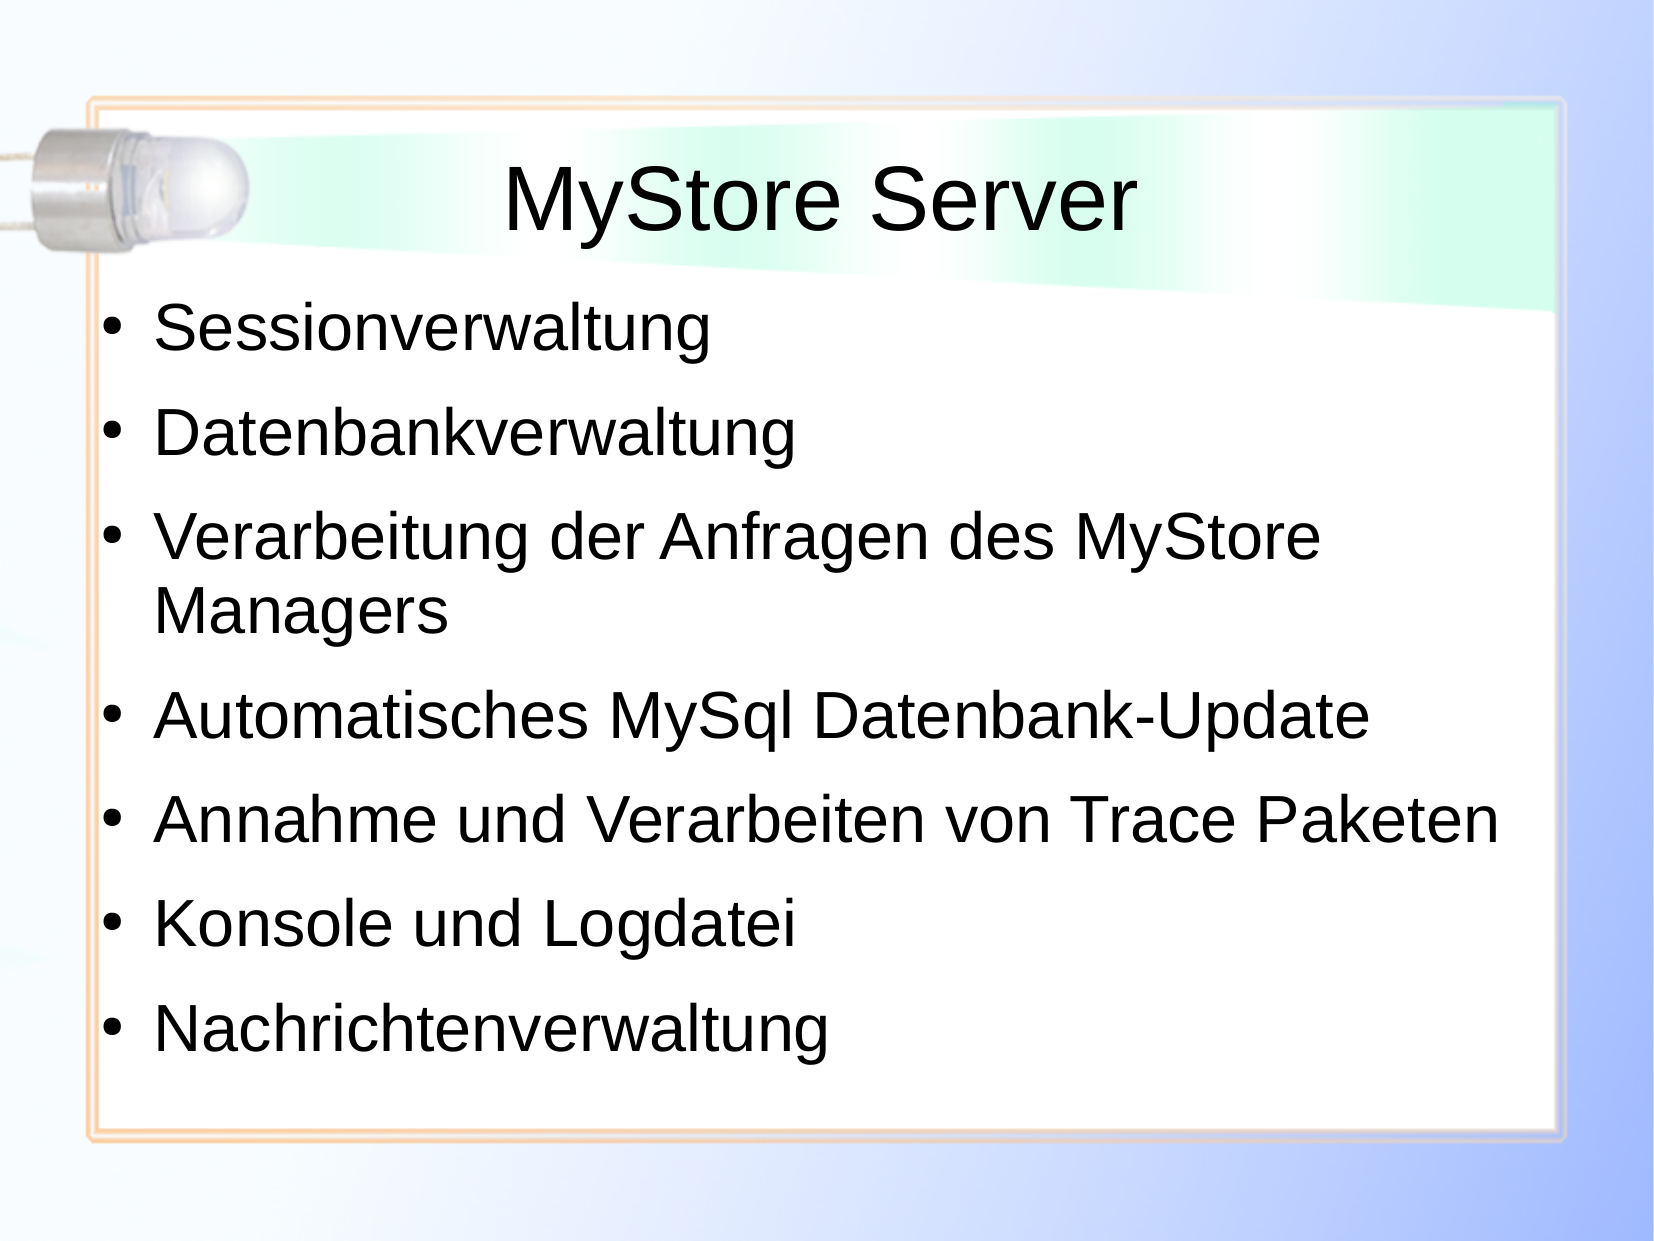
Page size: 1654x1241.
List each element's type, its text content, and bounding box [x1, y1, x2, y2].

picture [0, 0, 1654, 1241]
list Sessionverwaltung Datenbankverwaltung Verarbeitung der Anfragen des MyStore Managers Automatisches MySql Datenbank-Update Annahme und Verarbeiten von Trace Paketen Konsole und Logdatei Nachrichtenverwaltung [82, 290, 1571, 1094]
title MyStore Server [76, 102, 1565, 296]
